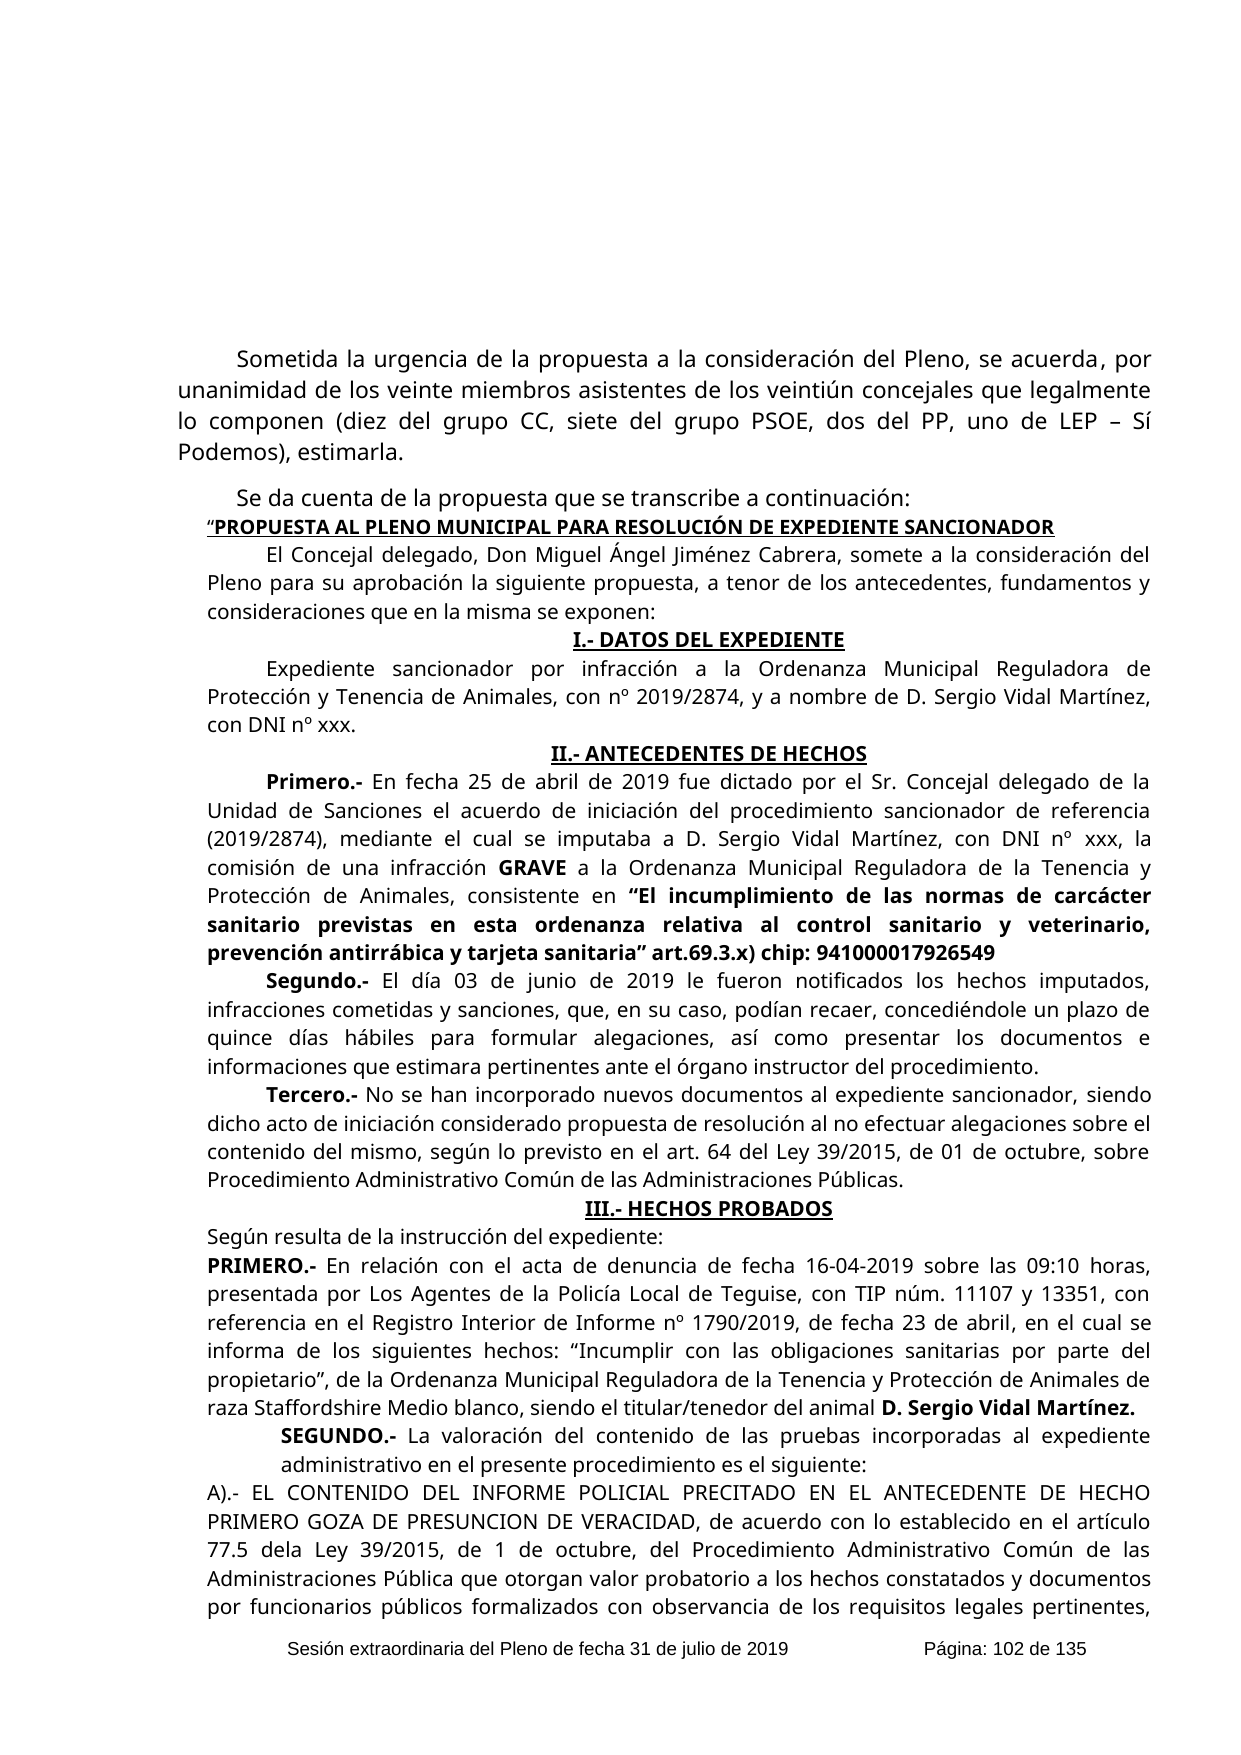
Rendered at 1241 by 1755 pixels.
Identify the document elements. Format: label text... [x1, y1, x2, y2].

text El Concejal delegado, Don Miguel Ángel Jiménez Cabrera, somete a la consideración del Pleno para su aprobación la siguiente propuesta, a tenor de los antecedentes, fundamentos y consideraciones que en la misma se exponen: [207, 540, 1152, 625]
text SEGUNDO.- La valoración del contenido de las pruebas incorporadas al expediente administrativo en el presente procedimiento es el siguiente: [281, 1422, 1152, 1478]
text Según resulta de la instrucción del expediente: [207, 1222, 1152, 1251]
text Tercero.- No se han incorporado nuevos documentos al expediente sancionador, siendo dicho acto de iniciación considerado propuesta de resolución al no efectuar alegaciones sobre el contenido del mismo, según lo previsto en el art. 64 del Ley 39/2015, de 01 de octubre, sobre Procedimiento Administrativo Común de las Administraciones Públicas. [207, 1080, 1152, 1194]
text II.- ANTECEDENTES DE HECHOS [207, 739, 1152, 767]
text A).- EL CONTENIDO DEL INFORME POLICIAL PRECITADO EN EL ANTECEDENTE DE HECHO PRIMERO GOZA DE PRESUNCION DE VERACIDAD, de acuerdo con lo establecido en el artículo 77.5 dela Ley 39/2015, de 1 de octubre, del Procedimiento Administrativo Común de las Administraciones Pública que otorgan valor probatorio a los hechos constatados y documentos por funcionarios públicos formalizados con observancia de los requisitos legales pertinentes, [207, 1478, 1152, 1621]
text “PROPUESTA AL PLENO MUNICIPAL PARA RESOLUCIÓN DE EXPEDIENTE SANCIONADOR [207, 513, 1152, 540]
text Se da cuenta de la propuesta que se transcribe a continuación: [177, 482, 1152, 513]
text Expediente sancionador por infracción a la Ordenanza Municipal Reguladora de Protección y Tenencia de Animales, con nº 2019/2874, y a nombre de D. Sergio Vidal Martínez, con DNI nº xxx. [207, 654, 1152, 739]
text PRIMERO.- En relación con el acta de denuncia de fecha 16-04-2019 sobre las 09:10 horas, presentada por Los Agentes de la Policía Local de Teguise, con TIP núm. 11107 y 13351, con referencia en el Registro Interior de Informe nº 1790/2019, de fecha 23 de abril, en el cual se informa de los siguientes hechos: “Incumplir con las obligaciones sanitarias por parte del propietario”, de la Ordenanza Municipal Reguladora de la Tenencia y Protección de Animales de raza Staffordshire Medio blanco, siendo el titular/tenedor del animal D. Sergio Vidal Martínez. [207, 1251, 1152, 1422]
text Sometida la urgencia de la propuesta a la consideración del Pleno, se acuerda, por unanimidad de los veinte miembros asistentes de los veintiún concejales que legalmente lo componen (diez del grupo CC, siete del grupo PSOE, dos del PP, uno de LEP – Sí Podemos), estimarla. [177, 343, 1152, 468]
text I.- DATOS DEL EXPEDIENTE [207, 625, 1152, 654]
text Segundo.- El día 03 de junio de 2019 le fueron notificados los hechos imputados, infracciones cometidas y sanciones, que, en su caso, podían recaer, concediéndole un plazo de quince días hábiles para formular alegaciones, así como presentar los documentos e informaciones que estimara pertinentes ante el órgano instructor del procedimiento. [207, 967, 1152, 1080]
text Primero.- En fecha 25 de abril de 2019 fue dictado por el Sr. Concejal delegado de la Unidad de Sanciones el acuerdo de iniciación del procedimiento sancionador de referencia (2019/2874), mediante el cual se imputaba a D. Sergio Vidal Martínez, con DNI nº xxx, la comisión de una infracción GRAVE a la Ordenanza Municipal Reguladora de la Tenencia y Protección de Animales, consistente en “El incumplimiento de las normas de carcácter sanitario previstas en esta ordenanza relativa al control sanitario y veterinario, prevención antirrábica y tarjeta sanitaria” art.69.3.x) chip: 941000017926549 [207, 767, 1152, 967]
text III.- HECHOS PROBADOS [207, 1194, 1152, 1222]
